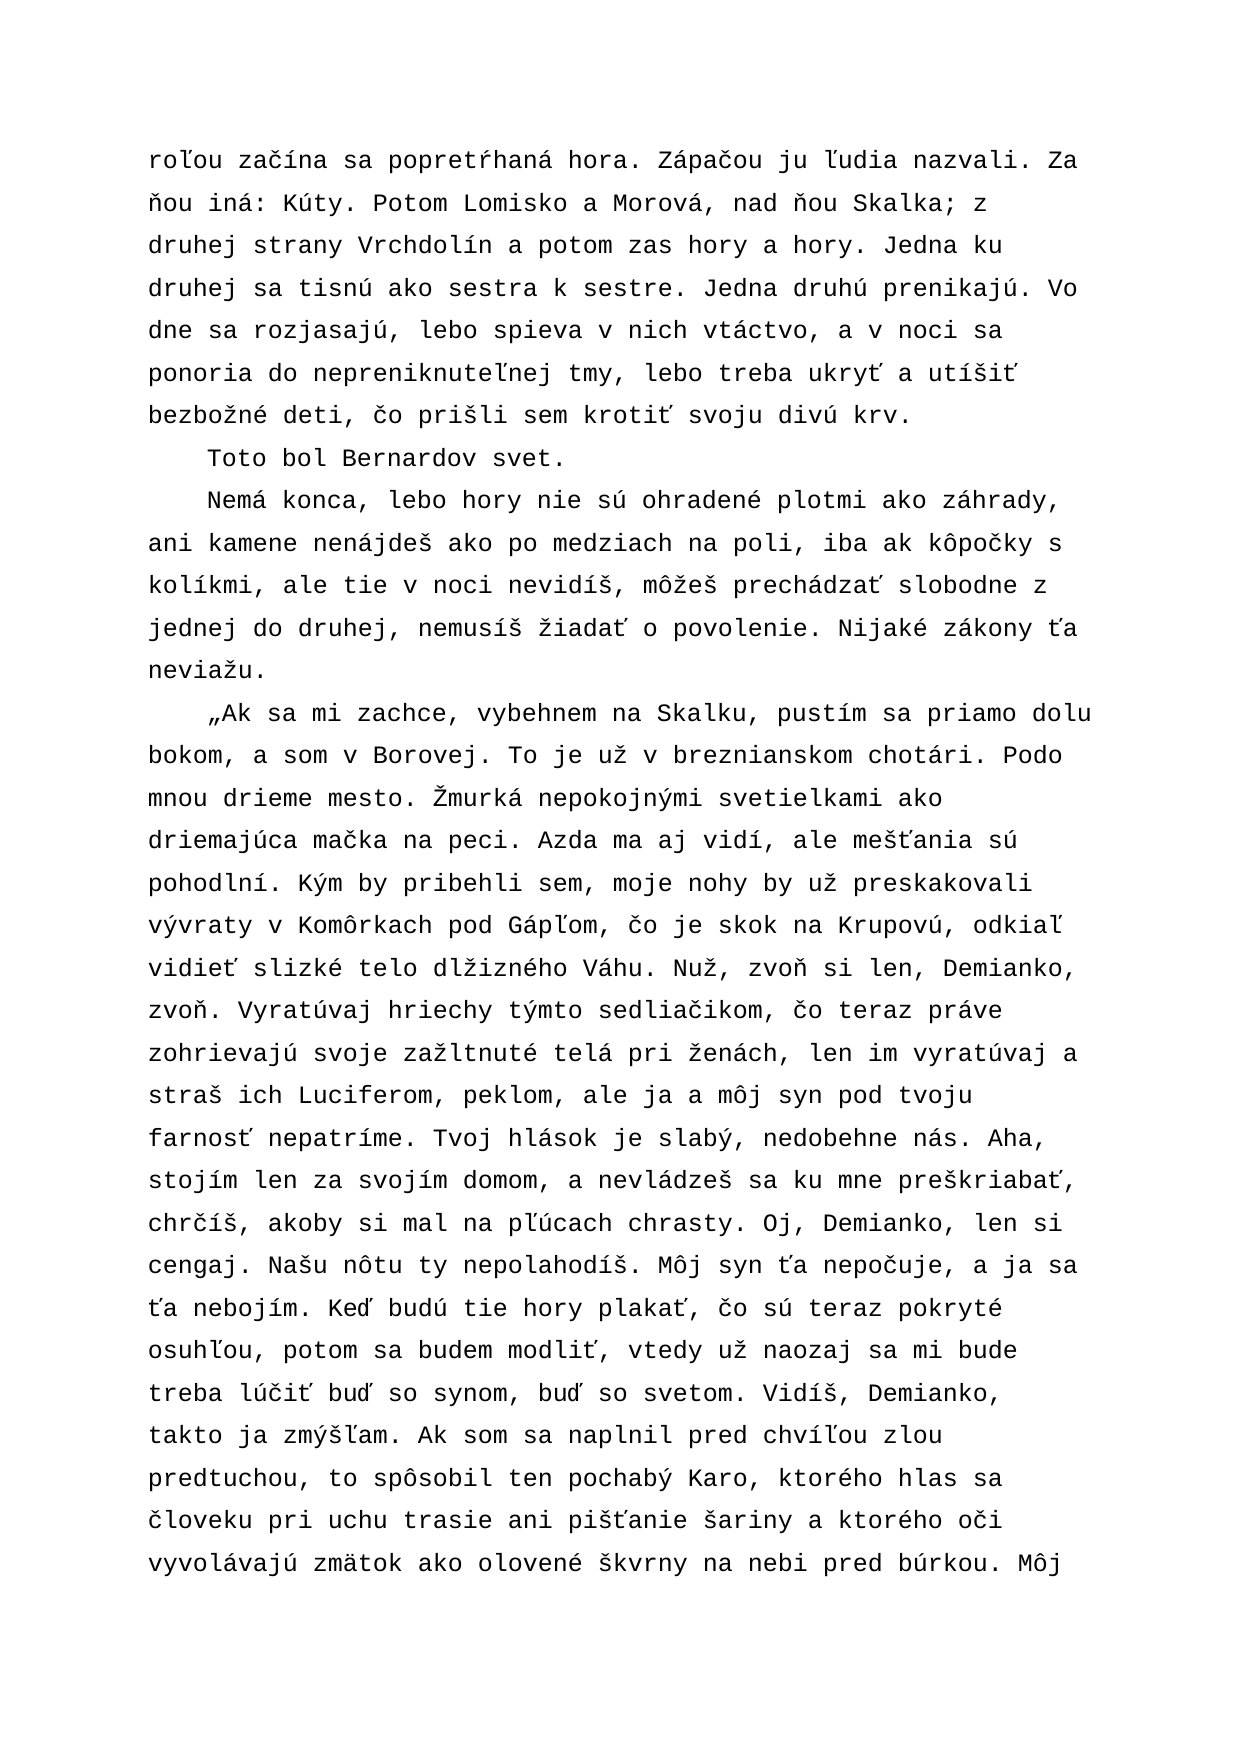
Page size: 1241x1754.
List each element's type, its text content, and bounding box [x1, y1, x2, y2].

text „Ak sa mi zachce, vybehnem na Skalku, pustím sa priamo dolu bokom, a som v Borovej. To je už v breznianskom chotári. Podo mnou drieme mesto. Žmurká nepokojnými svetielkami ako driemajúca mačka na peci. Azda ma aj vidí, ale mešťania sú pohodlní. Kým by pribehli sem, moje nohy by už preskakovali vývraty v Komôrkach pod Gápľom, čo je skok na Krupovú, odkiaľ vidieť slizké telo dlžizného Váhu. Nuž, zvoň si len, Demianko, zvoň. Vyratúvaj hriechy týmto sedliačikom, čo teraz práve zohrievajú svoje zažltnuté telá pri ženách, len im vyratúvaj a straš ich Luciferom, peklom, ale ja a môj syn pod tvoju farnosť nepatríme. Tvoj hlások je slabý, nedobehne nás. Aha, stojím len za svojím domom, a nevládzeš sa ku mne preškriabať, chrčíš, akoby si mal na pľúcach chrasty. Oj, Demianko, len si cengaj. Našu nôtu ty nepolahodíš. Môj syn ťa nepočuje, a ja sa ťa nebojím. Keď budú tie hory plakať, čo sú teraz pokryté osuhľou, potom sa budem modliť, vtedy už naozaj sa mi bude treba lúčiť buď so synom, buď so svetom. Vidíš, Demianko, takto ja zmýšľam. Ak som sa naplnil pred chvíľou zlou predtuchou, to spôsobil ten pochabý Karo, ktorého hlas sa človeku pri uchu trasie ani pišťanie šariny a ktorého oči vyvolávajú zmätok ako olovené škvrny na nebi pred búrkou. Môj [148, 700, 1092, 1578]
text Toto bol Bernardov svet. [148, 445, 1092, 473]
text roľou začína sa popretŕhaná hora. Zápačou ju ľudia nazvali. Za ňou iná: Kúty. Potom Lomisko a Morová, nad ňou Skalka; z druhej strany Vrchdolín a potom zas hory a hory. Jedna ku druhej sa tisnú ako sestra k sestre. Jedna druhú prenikajú. Vo dne sa rozjasajú, lebo spieva v nich vtáctvo, a v noci sa ponoria do nepreniknuteľnej tmy, lebo treba ukryť a utíšiť bezbožné deti, čo prišli sem krotiť svoju divú krv. [148, 148, 1092, 431]
text Nemá konca, lebo hory nie sú ohradené plotmi ako záhrady, ani kamene nenájdeš ako po medziach na poli, iba ak kôpočky s kolíkmi, ale tie v noci nevidíš, môžeš prechádzať slobodne z jednej do druhej, nemusíš žiadať o povolenie. Nijaké zákony ťa neviažu. [148, 488, 1092, 686]
